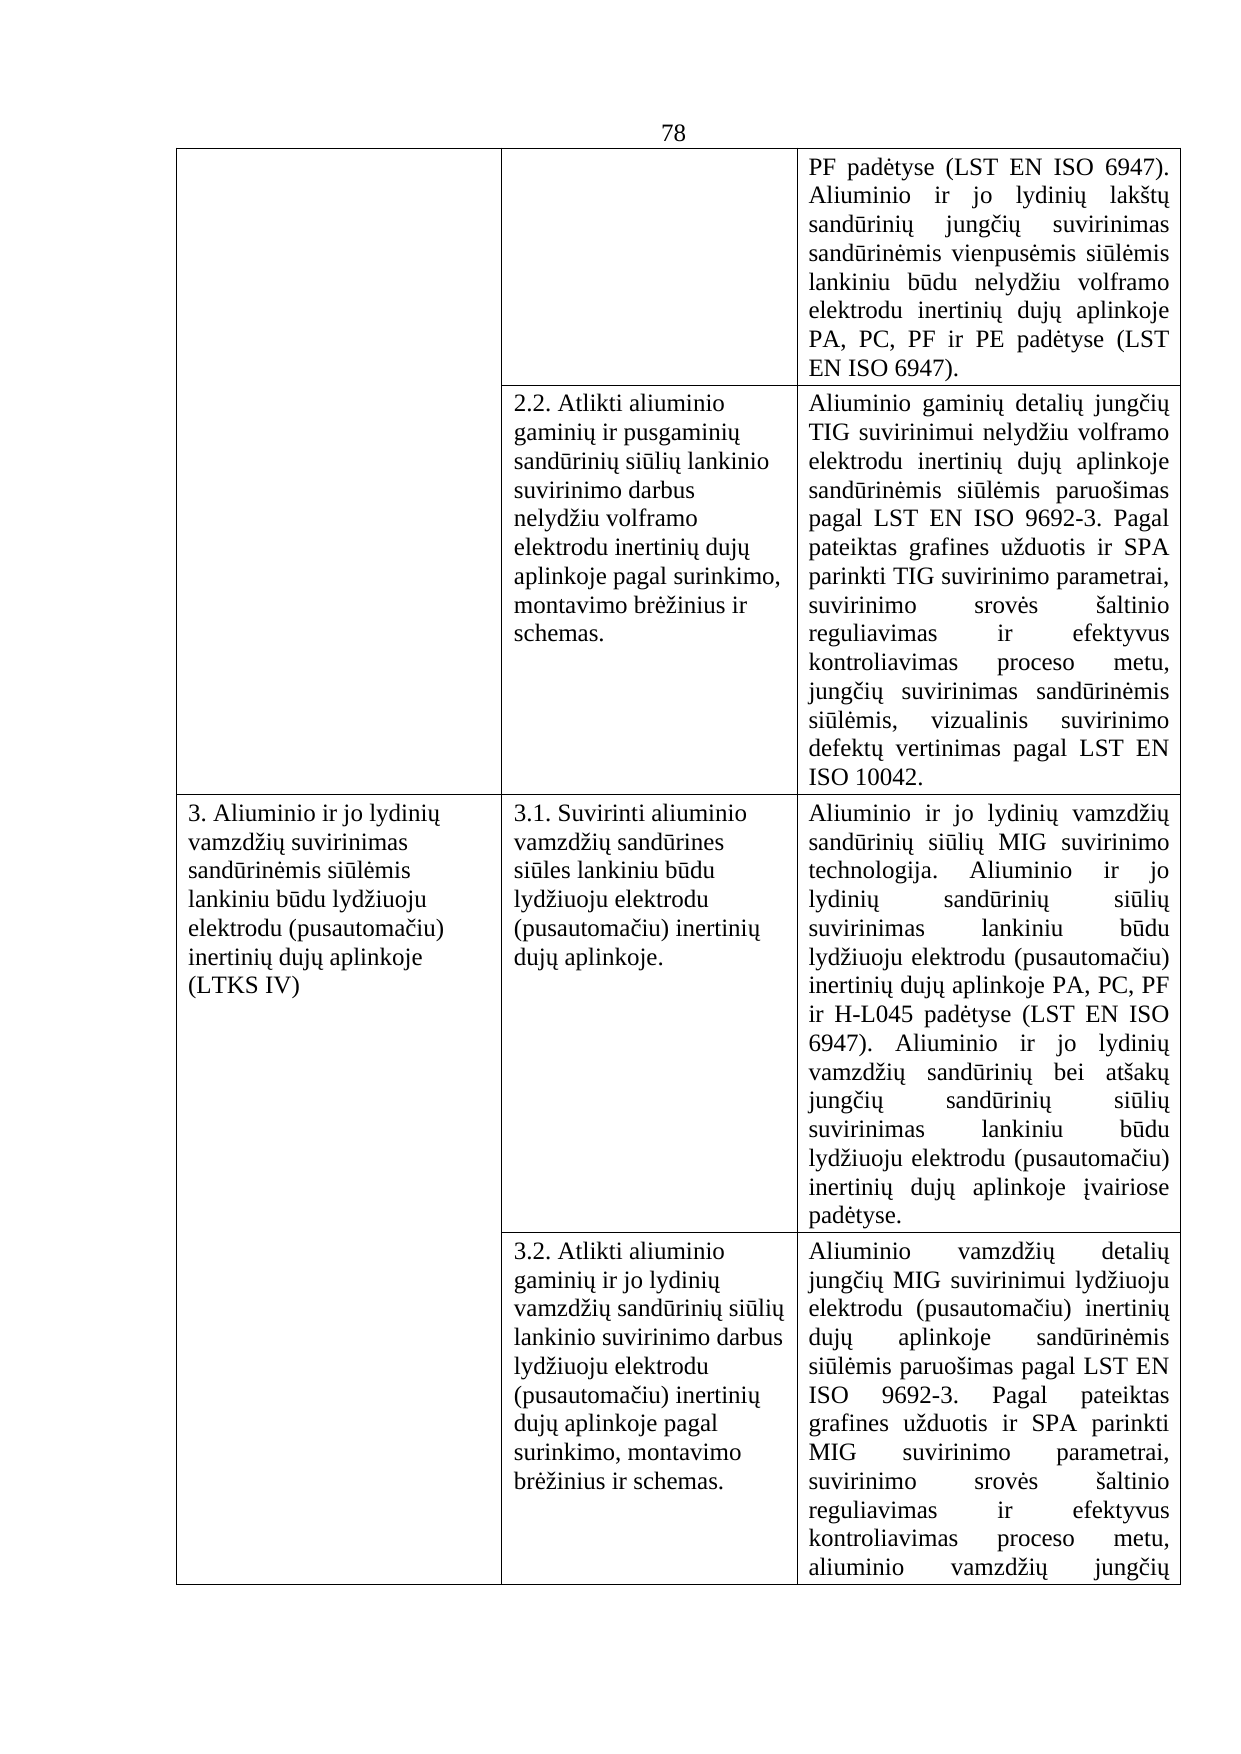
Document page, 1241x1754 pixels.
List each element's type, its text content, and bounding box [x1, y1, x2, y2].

table_cell [177, 149, 501, 794]
table_cell Aliuminio gaminių detalių jungčių TIG suvirinimui nelydžiu volframo elektrodu inertinių dujų aplinkoje sandūrinėmis siūlėmis paruošimas pagal LST EN ISO 9692-3. Pagal pateiktas grafines užduotis ir SPA parinkti TIG suvirinimo parametrai, suvirinimo srovės šaltinio reguliavimas ir efektyvus kontroliavimas proceso metu, jungčių suvirinimas sandūrinėmis siūlėmis, vizualinis suvirinimo defektų vertinimas pagal LST EN ISO 10042. [798, 386, 1180, 794]
table_cell PF padėtyse (LST EN ISO 6947). Aliuminio ir jo lydinių lakštų sandūrinių jungčių suvirinimas sandūrinėmis vienpusėmis siūlėmis lankiniu būdu nelydžiu volframo elektrodu inertinių dujų aplinkoje PA, PC, PF ir PE padėtyse (LST EN ISO 6947). [798, 149, 1180, 384]
table_cell 3. Aliuminio ir jo lydinių vamzdžių suvirinimas sandūrinėmis siūlėmis lankiniu būdu lydžiuoju elektrodu (pusautomačiu) inertinių dujų aplinkoje (LTKS IV) [177, 795, 501, 1584]
table_cell Aliuminio ir jo lydinių vamzdžių sandūrinių siūlių MIG suvirinimo technologija. Aliuminio ir jo lydinių sandūrinių siūlių suvirinimas lankiniu būdu lydžiuoju elektrodu (pusautomačiu) inertinių dujų aplinkoje PA, PC, PF ir H-L045 padėtyse (LST EN ISO 6947). Aliuminio ir jo lydinių vamzdžių sandūrinių bei atšakų jungčių sandūrinių siūlių suvirinimas lankiniu būdu lydžiuoju elektrodu (pusautomačiu) inertinių dujų aplinkoje įvairiose padėtyse. [798, 795, 1180, 1232]
table_cell 3.2. Atlikti aliuminio gaminių ir jo lydinių vamzdžių sandūrinių siūlių lankinio suvirinimo darbus lydžiuoju elektrodu (pusautomačiu) inertinių dujų aplinkoje pagal surinkimo, montavimo brėžinius ir schemas. [502, 1233, 797, 1584]
table_cell Aliuminio vamzdžių detalių jungčių MIG suvirinimui lydžiuoju elektrodu (pusautomačiu) inertinių dujų aplinkoje sandūrinėmis siūlėmis paruošimas pagal LST EN ISO 9692-3. Pagal pateiktas grafines užduotis ir SPA parinkti MIG suvirinimo parametrai, suvirinimo srovės šaltinio reguliavimas ir efektyvus kontroliavimas proceso metu, aliuminio vamzdžių jungčių [798, 1233, 1180, 1584]
table_cell 3.1. Suvirinti aliuminio vamzdžių sandūrines siūles lankiniu būdu lydžiuoju elektrodu (pusautomačiu) inertinių dujų aplinkoje. [502, 795, 797, 1232]
table_cell 2.2. Atlikti aliuminio gaminių ir pusgaminių sandūrinių siūlių lankinio suvirinimo darbus nelydžiu volframo elektrodu inertinių dujų aplinkoje pagal surinkimo, montavimo brėžinius ir schemas. [502, 386, 797, 794]
table_cell [502, 149, 797, 384]
